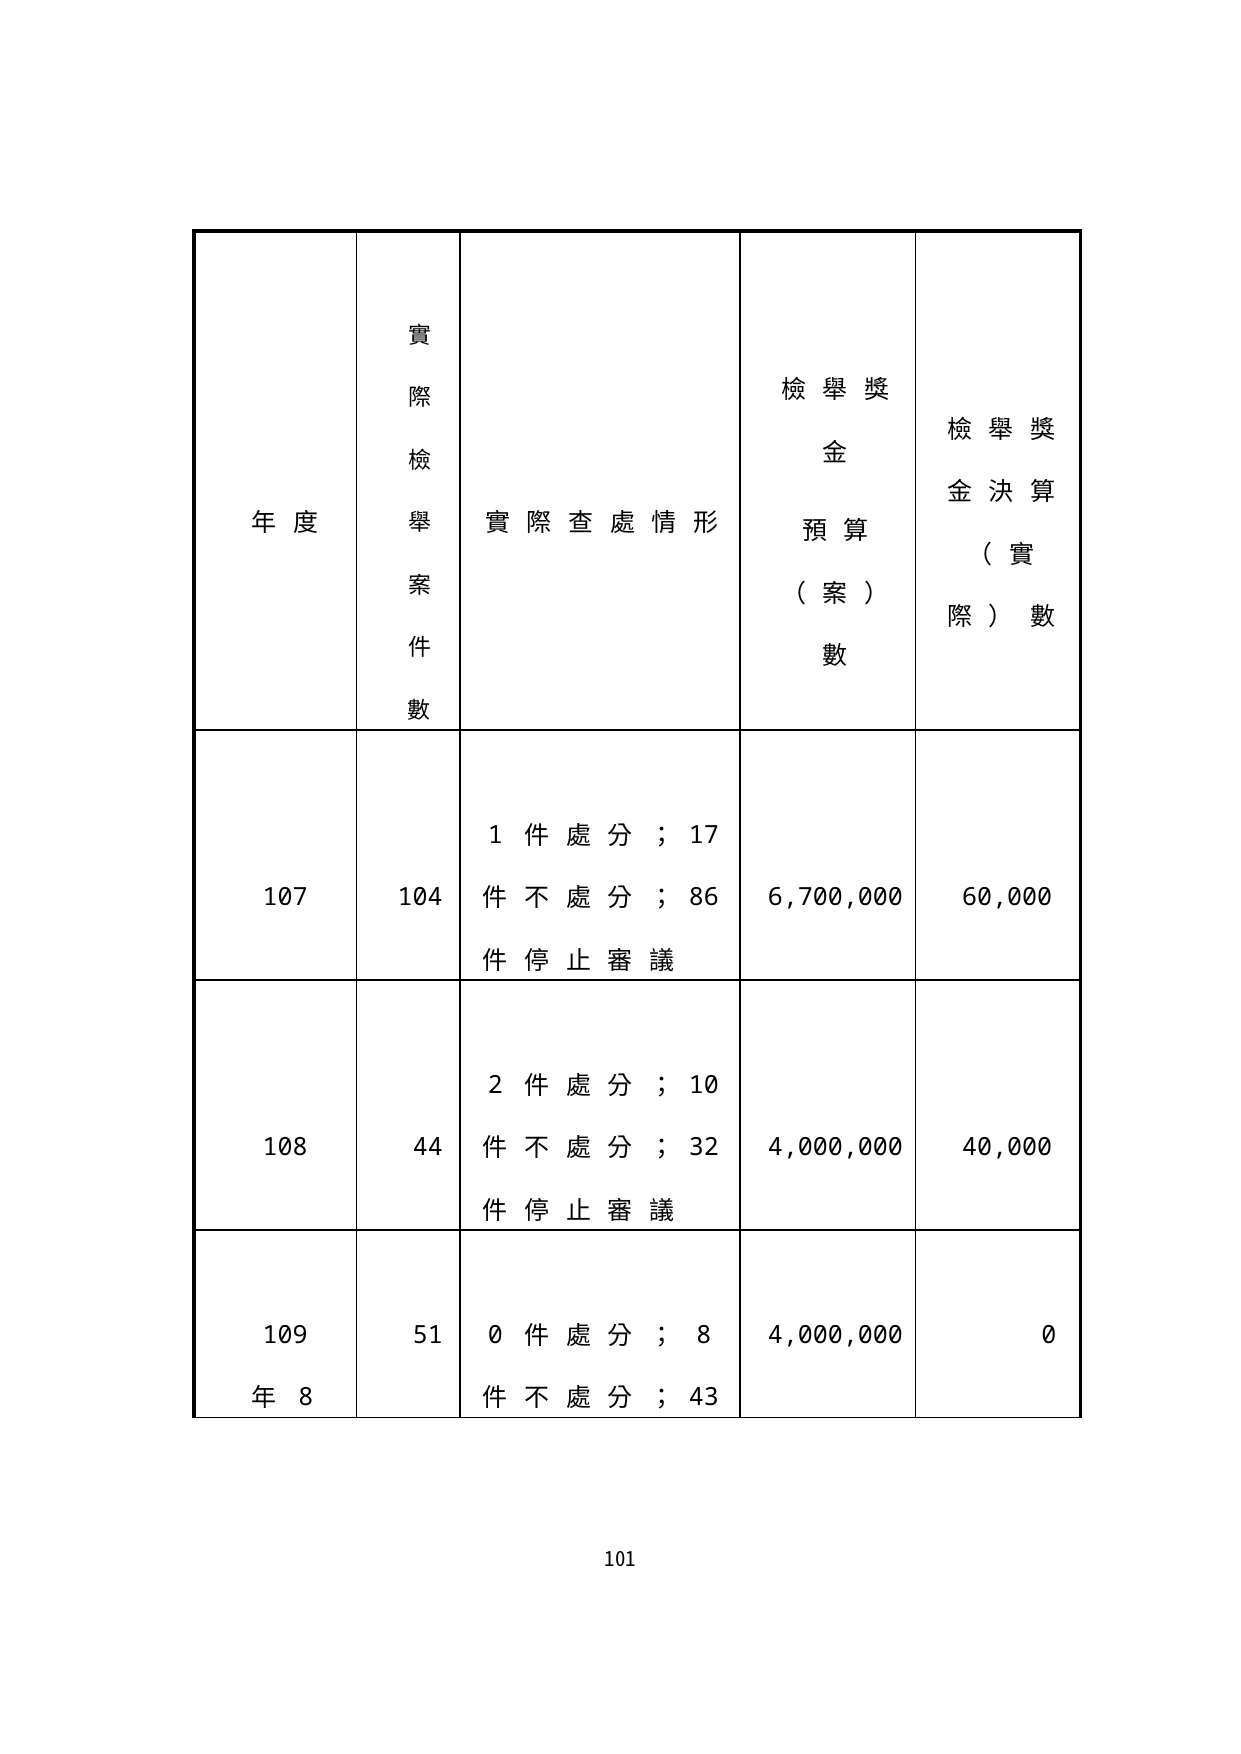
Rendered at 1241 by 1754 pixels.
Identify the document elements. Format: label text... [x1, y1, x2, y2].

table_cell 104 [357, 731, 459, 979]
table_header 實際查處情形 [461, 233, 739, 729]
table_cell 2件處分；10件不處分；32件停止審議 [461, 981, 739, 1229]
table_header 檢舉獎金 預算（案）數 [741, 233, 915, 729]
table_cell 4,000,000 [741, 1231, 915, 1417]
table_header 年度 [196, 233, 356, 729]
table_cell 0 [916, 1231, 1079, 1417]
table_cell 60,000 [916, 731, 1079, 979]
table_cell 40,000 [916, 981, 1079, 1229]
table_header 檢舉獎金決算（實際）數 [916, 233, 1079, 729]
table_header 實際檢舉案件數 [357, 233, 459, 729]
table_cell 108 [196, 981, 356, 1229]
table_cell 1件處分；17件不處分；86件停止審議 [461, 731, 739, 979]
table_cell 109年8 [196, 1231, 356, 1417]
table_cell 44 [357, 981, 459, 1229]
table_cell 4,000,000 [741, 981, 915, 1229]
table_cell 51 [357, 1231, 459, 1417]
table_cell 6,700,000 [741, 731, 915, 979]
table_cell 107 [196, 731, 356, 979]
table_cell 0件處分；8件不處分；43 [461, 1231, 739, 1417]
